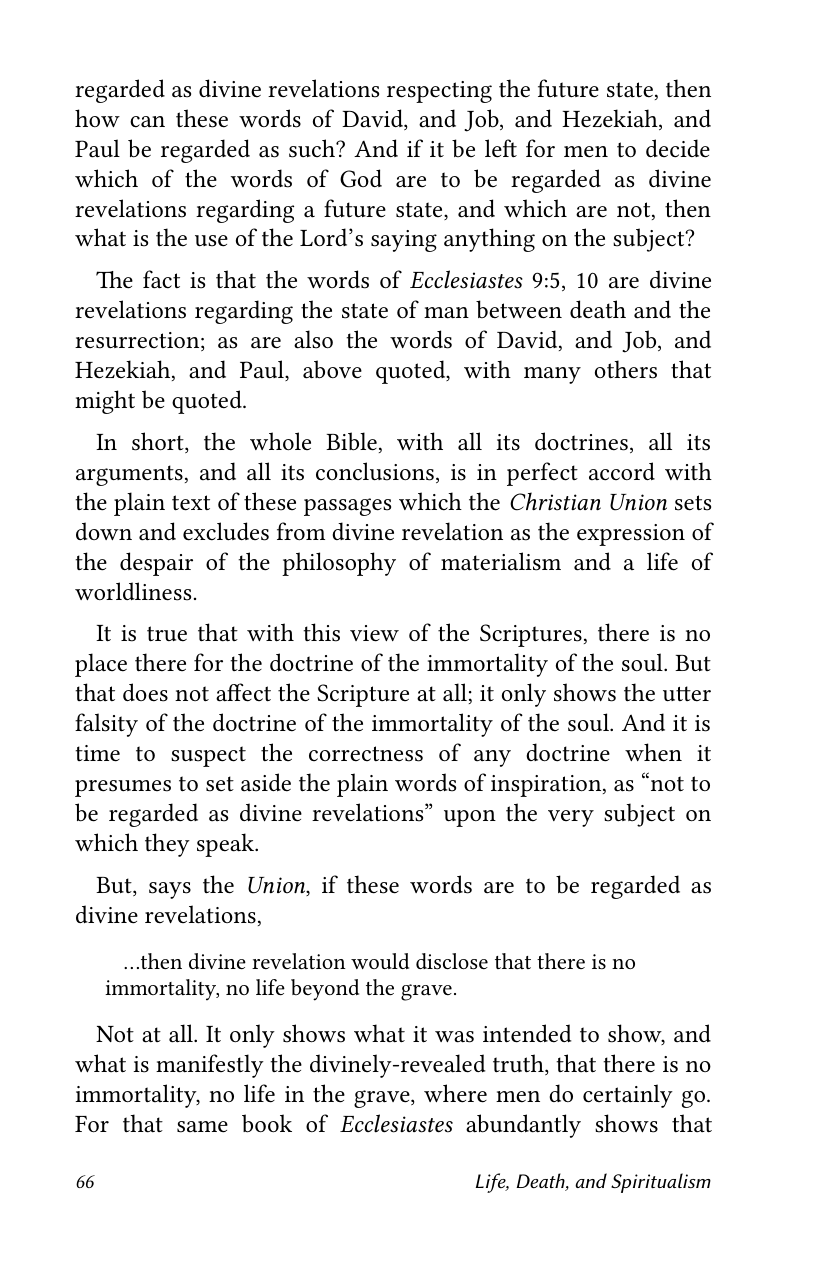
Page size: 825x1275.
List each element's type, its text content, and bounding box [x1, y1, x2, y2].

text regarded as divine revelations respecting the future state, then how can these words of David, and Job, and Hezekiah, and Paul be regarded as such? And if it be left for men to decide which of the words of God are to be regarded as divine revelations regarding a future state, and which are not, then what is the use of the Lord’s saying anything on the subject? [75, 75, 712, 253]
text ...then divine revelation would disclose that there is no immortality, no life beyond the grave. [105, 948, 682, 1001]
text Not at all. It only shows what it was intended to show, and what is manifestly the divinely-revealed truth, that there is no immortality, no life in the grave, where men do certainly go. For that same book of Ecclesiastes abundantly shows that [75, 1020, 712, 1138]
text It is true that with this view of the Scriptures, there is no place there for the doctrine of the immortality of the soul. But that does not affect the Scripture at all; it only shows the utter falsity of the doctrine of the immortality of the soul. And it is time to suspect the correctness of any doctrine when it presumes to set aside the plain words of inspiration, as “not to be regarded as divine revelations” upon the very subject on which they speak. [75, 619, 712, 857]
text The fact is that the words of Ecclesiastes 9:5, 10 are divine revelations regarding the state of man between death and the resurrection; as are also the words of David, and Job, and Hezekiah, and Paul, above quoted, with many others that might be quoted. [75, 266, 712, 414]
text In short, the whole Bible, with all its doctrines, all its arguments, and all its conclusions, is in perfect accord with the plain text of these passages which the Christian Union sets down and excludes from divine revelation as the expression of the despair of the philosophy of materialism and a life of worldliness. [75, 428, 712, 606]
text But, says the Union, if these words are to be regarded as divine revelations, [75, 871, 712, 929]
